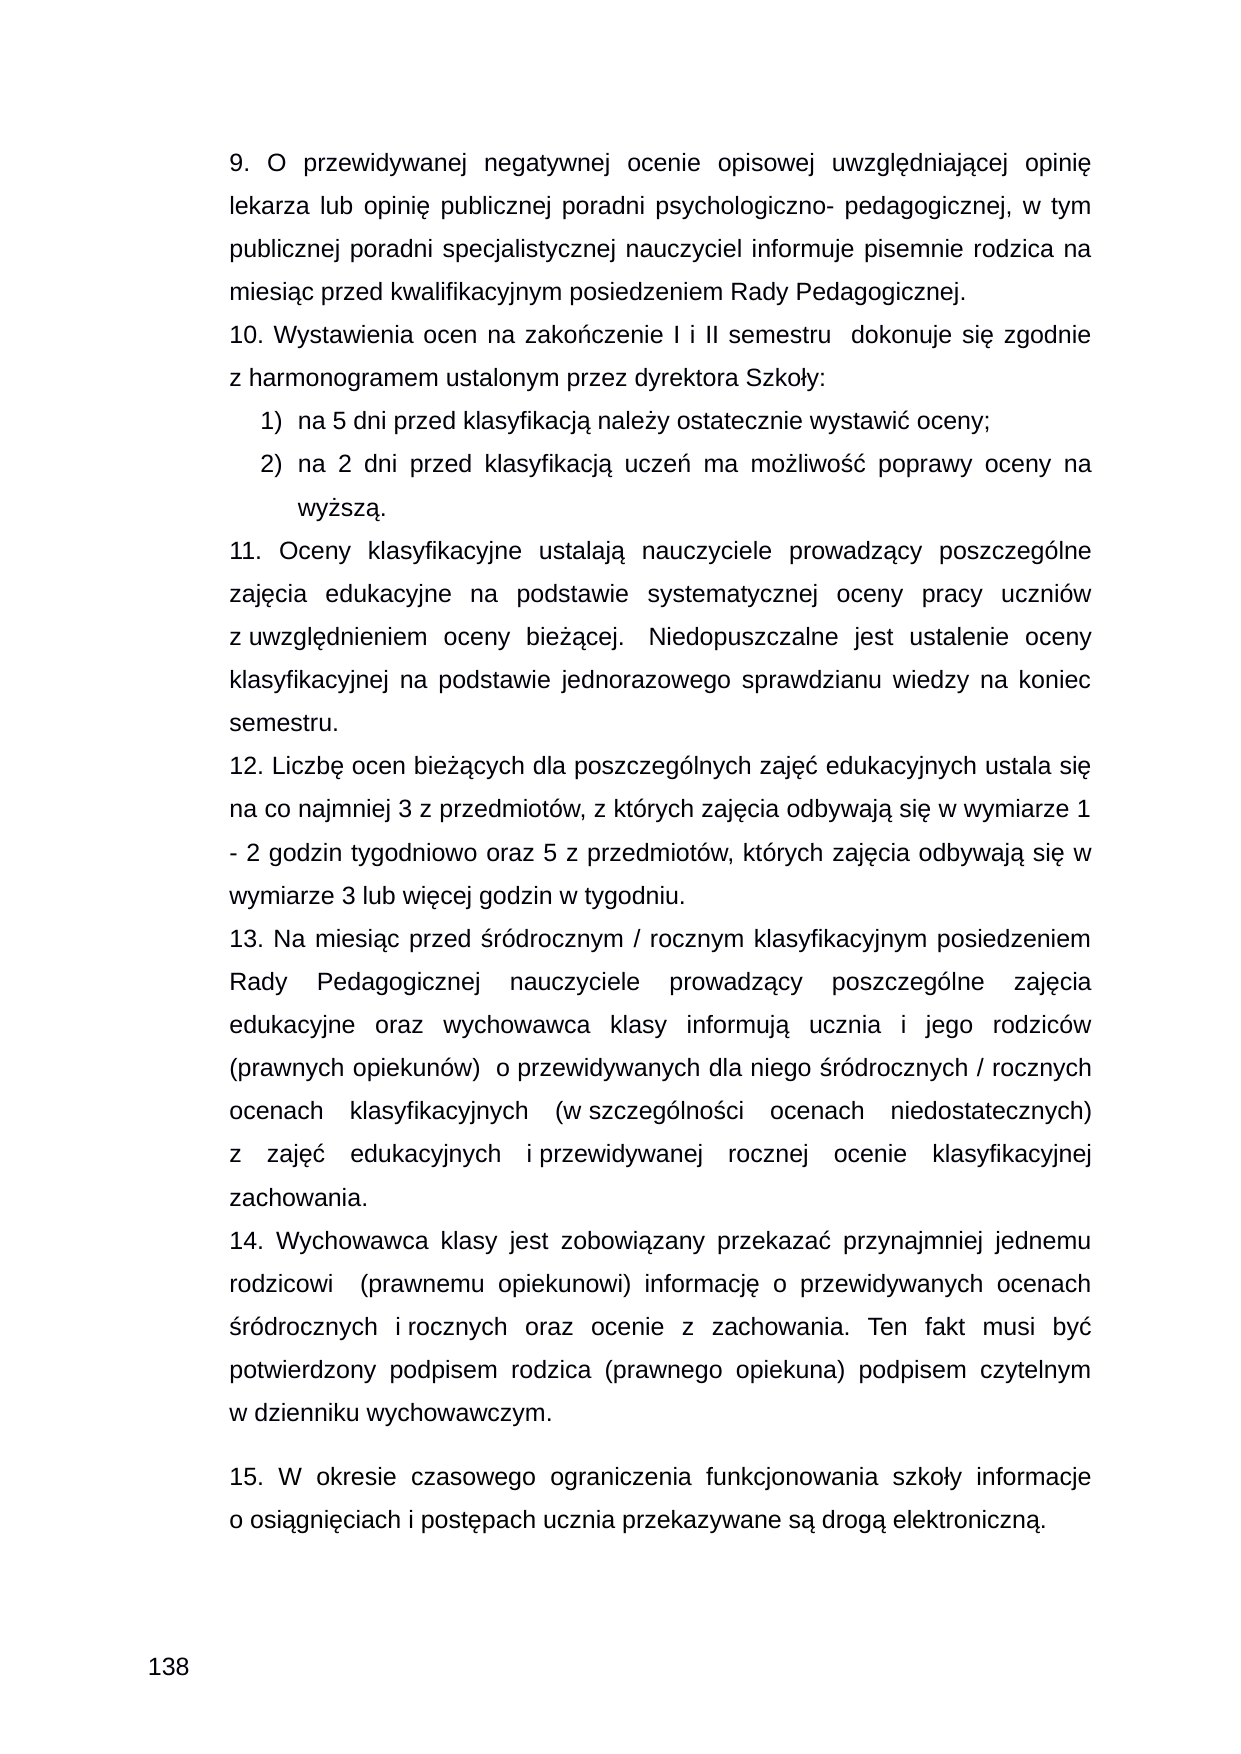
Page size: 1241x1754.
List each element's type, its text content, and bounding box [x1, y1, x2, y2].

subtitle na 2 dni przed klasyfikacją uczeń ma możliwość poprawy oceny na wyższą. [260, 449, 1093, 521]
subtitle 11. Oceny klasyfikacyjne ustalają nauczyciele prowadzący poszczególne zajęcia edukacyjne na podstawie systematycznej oceny pracy uczniów z uwzględnieniem oceny bieżącej. Niedopuszczalne jest ustalenie oceny klasyfikacyjnej na podstawie jednorazowego sprawdzianu wiedzy na koniec semestru. [192, 536, 1093, 737]
subtitle 13. Na miesiąc przed śródrocznym / rocznym klasyfikacyjnym posiedzeniem Rady Pedagogicznej nauczyciele prowadzący poszczególne zajęcia edukacyjne oraz wychowawca klasy informują ucznia i jego rodziców (prawnych opiekunów) o przewidywanych dla niego śródrocznych / rocznych ocenach klasyfikacyjnych (w szczególności ocenach niedostatecznych) z zajęć edukacyjnych i przewidywanej rocznej ocenie klasyfikacyjnej zachowania. [192, 924, 1093, 1211]
subtitle 12. Liczbę ocen bieżących dla poszczególnych zajęć edukacyjnych ustala się na co najmniej 3 z przedmiotów, z których zajęcia odbywają się w wymiarze 1 - 2 godzin tygodniowo oraz 5 z przedmiotów, których zajęcia odbywają się w wymiarze 3 lub więcej godzin w tygodniu. [192, 751, 1093, 909]
subtitle 15. W okresie czasowego ograniczenia funkcjonowania szkoły informacje o osiągnięciach i postępach ucznia przekazywane są drogą elektroniczną. [192, 1462, 1093, 1534]
subtitle 14. Wychowawca klasy jest zobowiązany przekazać przynajmniej jednemu rodzicowi (prawnemu opiekunowi) informację o przewidywanych ocenach śródrocznych i rocznych oraz ocenie z zachowania. Ten fakt musi być potwierdzony podpisem rodzica (prawnego opiekuna) podpisem czytelnym w dzienniku wychowawczym. [192, 1226, 1093, 1427]
subtitle na 5 dni przed klasyfikacją należy ostatecznie wystawić oceny; [260, 406, 1093, 435]
subtitle 10. Wystawienia ocen na zakończenie I i II semestru dokonuje się zgodnie z harmonogramem ustalonym przez dyrektora Szkoły: [192, 320, 1093, 392]
subtitle 9. O przewidywanej negatywnej ocenie opisowej uwzględniającej opinię lekarza lub opinię publicznej poradni psychologiczno- pedagogicznej, w tym publicznej poradni specjalistycznej nauczyciel informuje pisemnie rodzica na miesiąc przed kwalifikacyjnym posiedzeniem Rady Pedagogicznej. [192, 148, 1093, 306]
